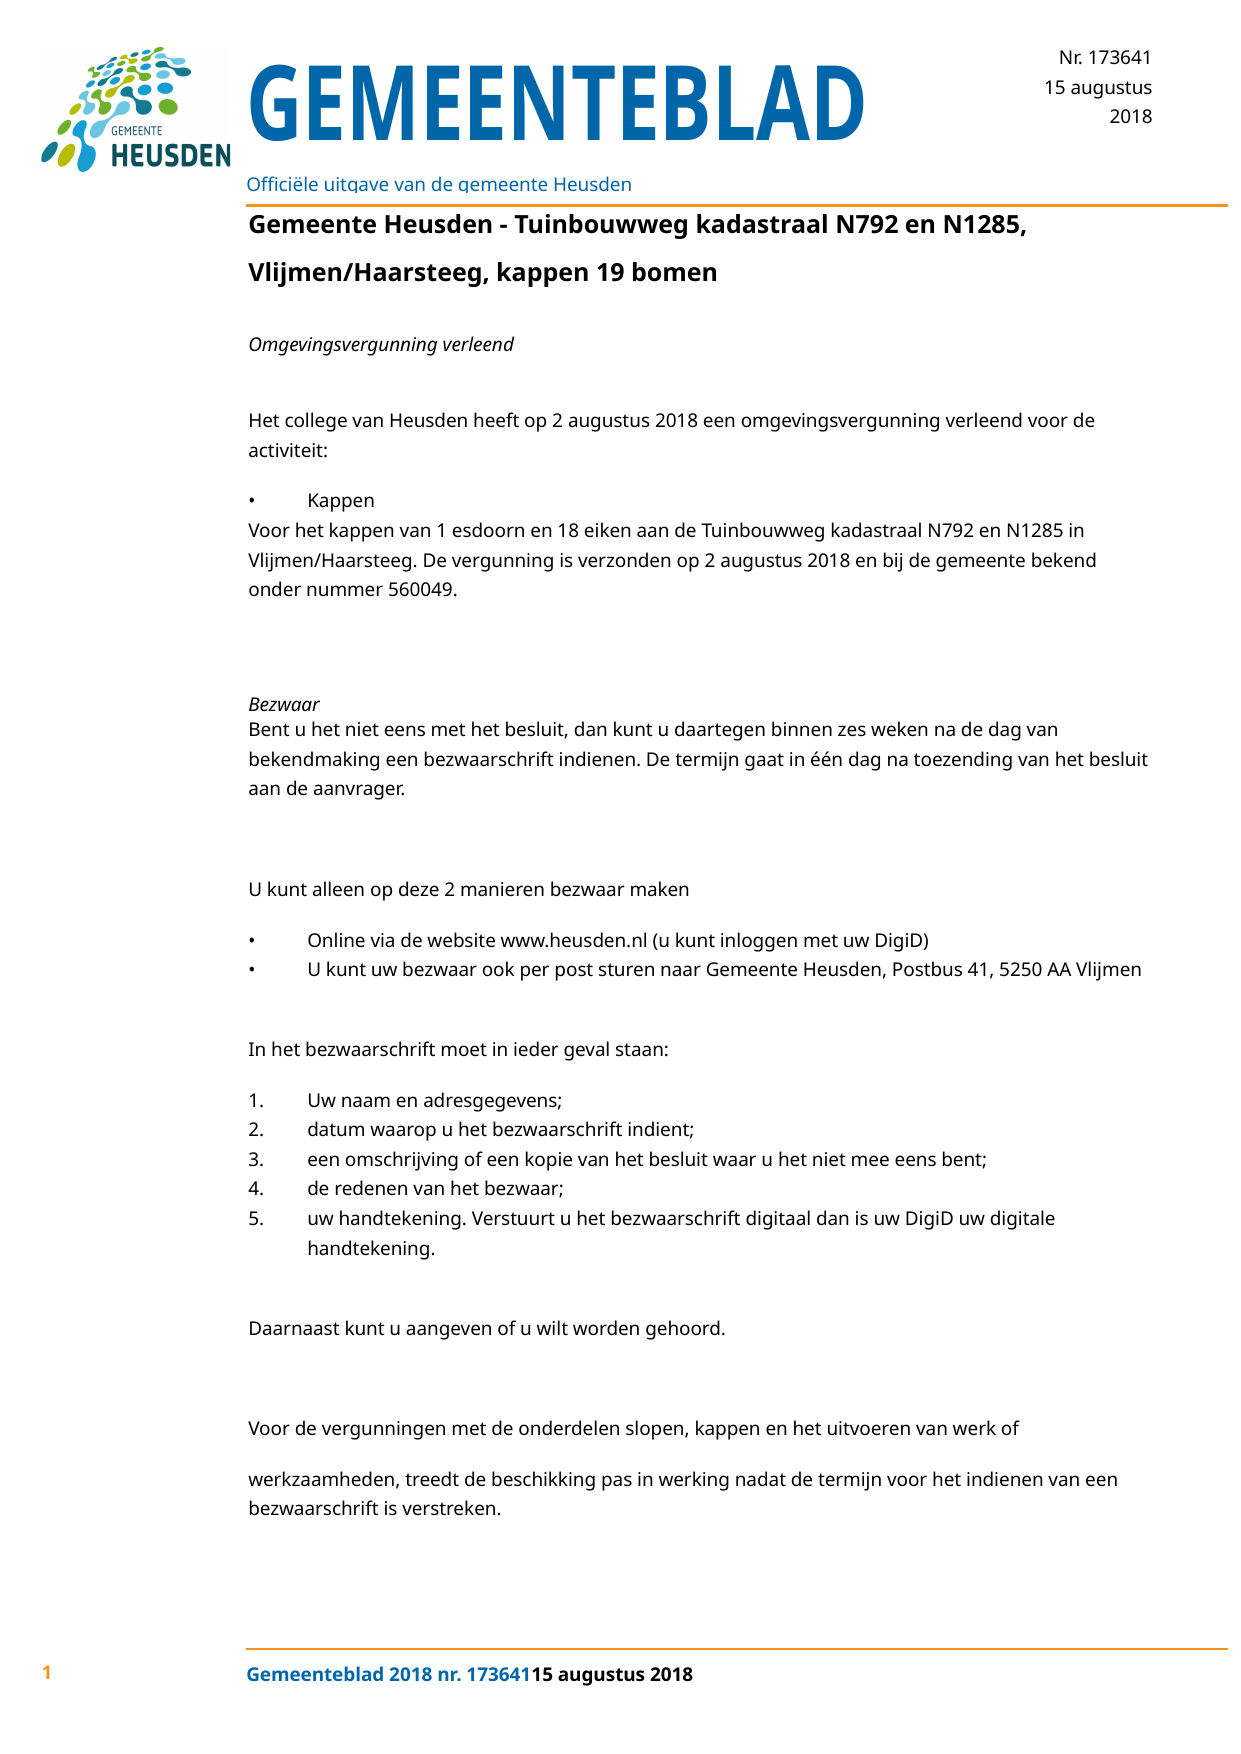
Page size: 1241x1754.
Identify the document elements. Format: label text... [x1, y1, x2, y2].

list uw handtekening. Verstuurt u het bezwaarschrift digitaal dan is uw DigiD uw digitale handtekening. [248, 1205, 1152, 1261]
text werkzaamheden, treedt de beschikking pas in werking nadat de termijn voor het indienen van een bezwaarschrift is verstreken. [248, 1466, 1152, 1521]
text U kunt alleen op deze 2 manieren bezwaar maken [248, 876, 1152, 902]
list de redenen van het bezwaar; [248, 1176, 1152, 1201]
text In het bezwaarschrift moet in ieder geval staan: [248, 1036, 1152, 1062]
text Omgevingsvergunning verleend [248, 331, 1152, 357]
text Bent u het niet eens met het besluit, dan kunt u daartegen binnen zes weken na de dag van bekendmaking een bezwaarschrift indienen. De termijn gaat in één dag na toezending van het besluit aan de aanvrager. [248, 716, 1152, 801]
text Voor het kappen van 1 esdoorn en 18 eiken aan de Tuinbouwweg kadastraal N792 en N1285 in Vlijmen/Haarsteeg. De vergunning is verzonden op 2 augustus 2018 en bij de gemeente bekend onder nummer 560049. [248, 517, 1152, 602]
list U kunt uw bezwaar ook per post sturen naar Gemeente Heusden, Postbus 41, 5250 AA Vlijmen [248, 956, 1152, 982]
text Bezwaar [248, 691, 1152, 716]
list Uw naam en adresgegevens; [248, 1087, 1152, 1113]
list een omschrijving of een kopie van het besluit waar u het niet mee eens bent; [248, 1146, 1152, 1172]
list Online via de website www.heusden.nl (u kunt inloggen met uw DigiD) [248, 927, 1152, 953]
text Daarnaast kunt u aangeven of u wilt worden gehoord. [248, 1315, 1152, 1341]
text Het college van Heusden heeft op 2 augustus 2018 een omgevingsvergunning verleend voor de activiteit: [248, 408, 1152, 463]
text Voor de vergunningen met de onderdelen slopen, kappen en het uitvoeren van werk of [248, 1416, 1152, 1441]
text Gemeente Heusden - Tuinbouwweg kadastraal N792 en N1285, Vlijmen/Haarsteeg, kappen 19 bomen [248, 207, 1152, 288]
list datum waarop u het bezwaarschrift indient; [248, 1116, 1152, 1142]
list Kappen [248, 488, 1152, 513]
picture [41, 47, 231, 172]
